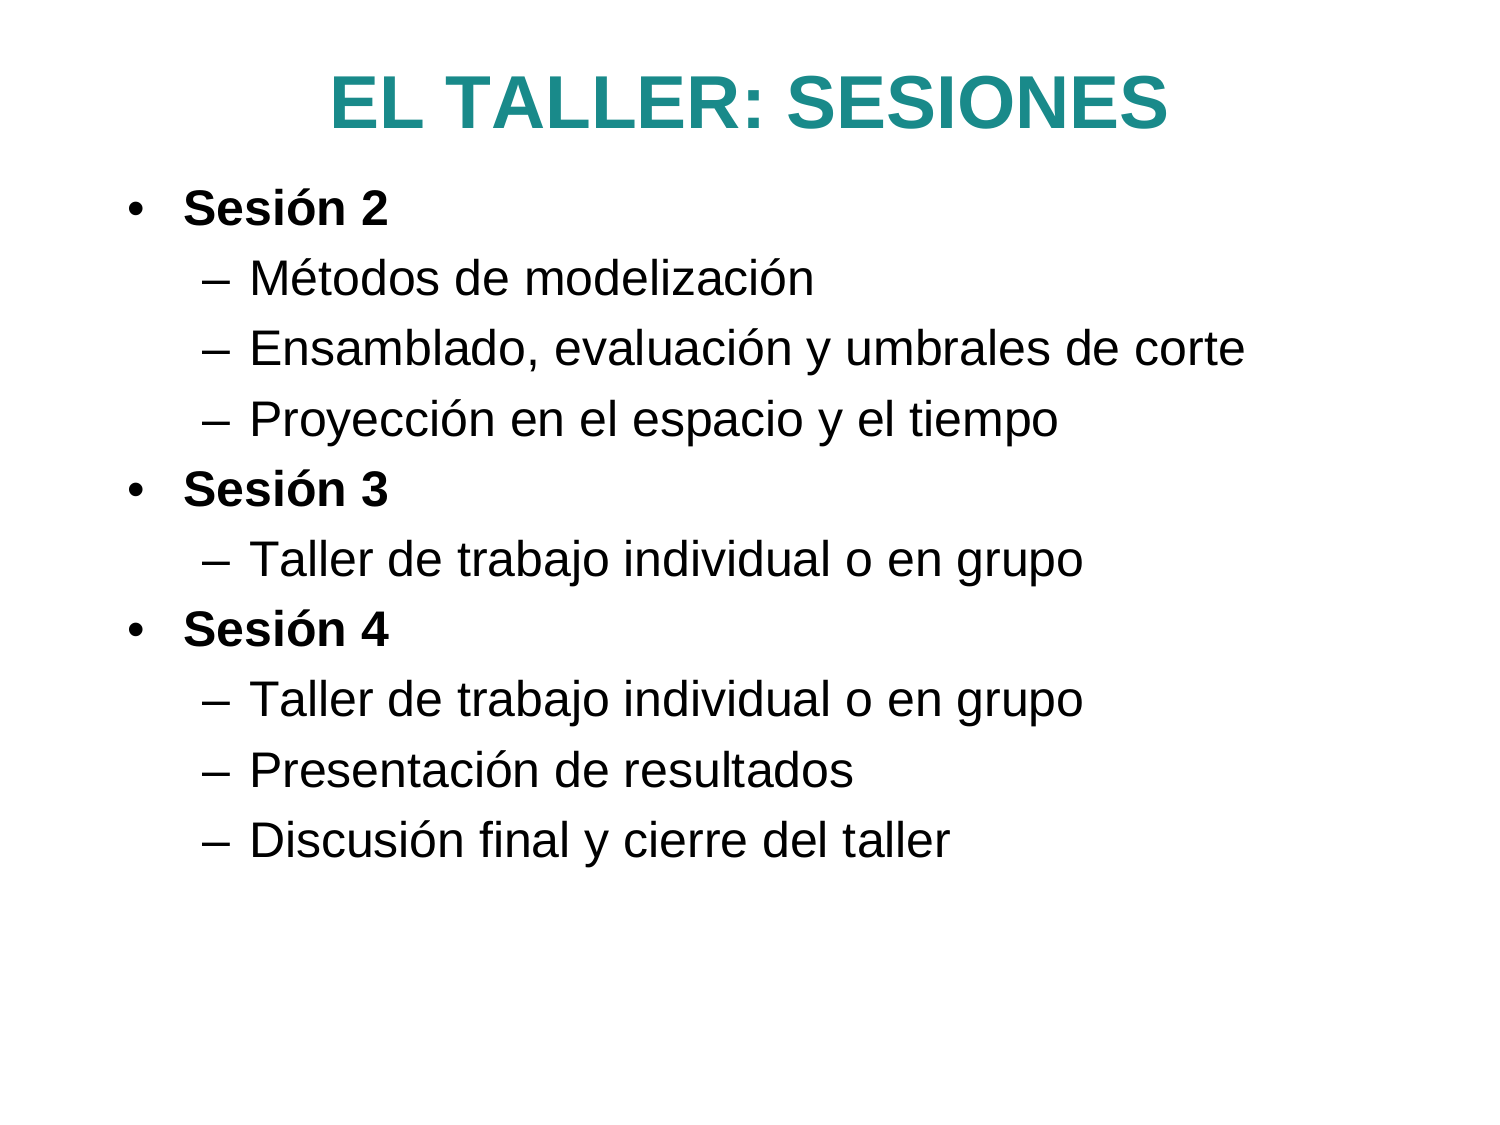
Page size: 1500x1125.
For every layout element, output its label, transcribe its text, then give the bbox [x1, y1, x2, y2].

list Sesión 2 Métodos de modelización Ensamblado, evaluación y umbrales de corte Proyección en el espacio y el tiempo Sesión 3 Taller de trabajo individual o en grupo Sesión 4 Taller de trabajo individual o en grupo Presentación de resultados Discusión final y cierre del taller [112, 172, 1388, 955]
title EL TALLER: SESIONES [112, 32, 1388, 172]
